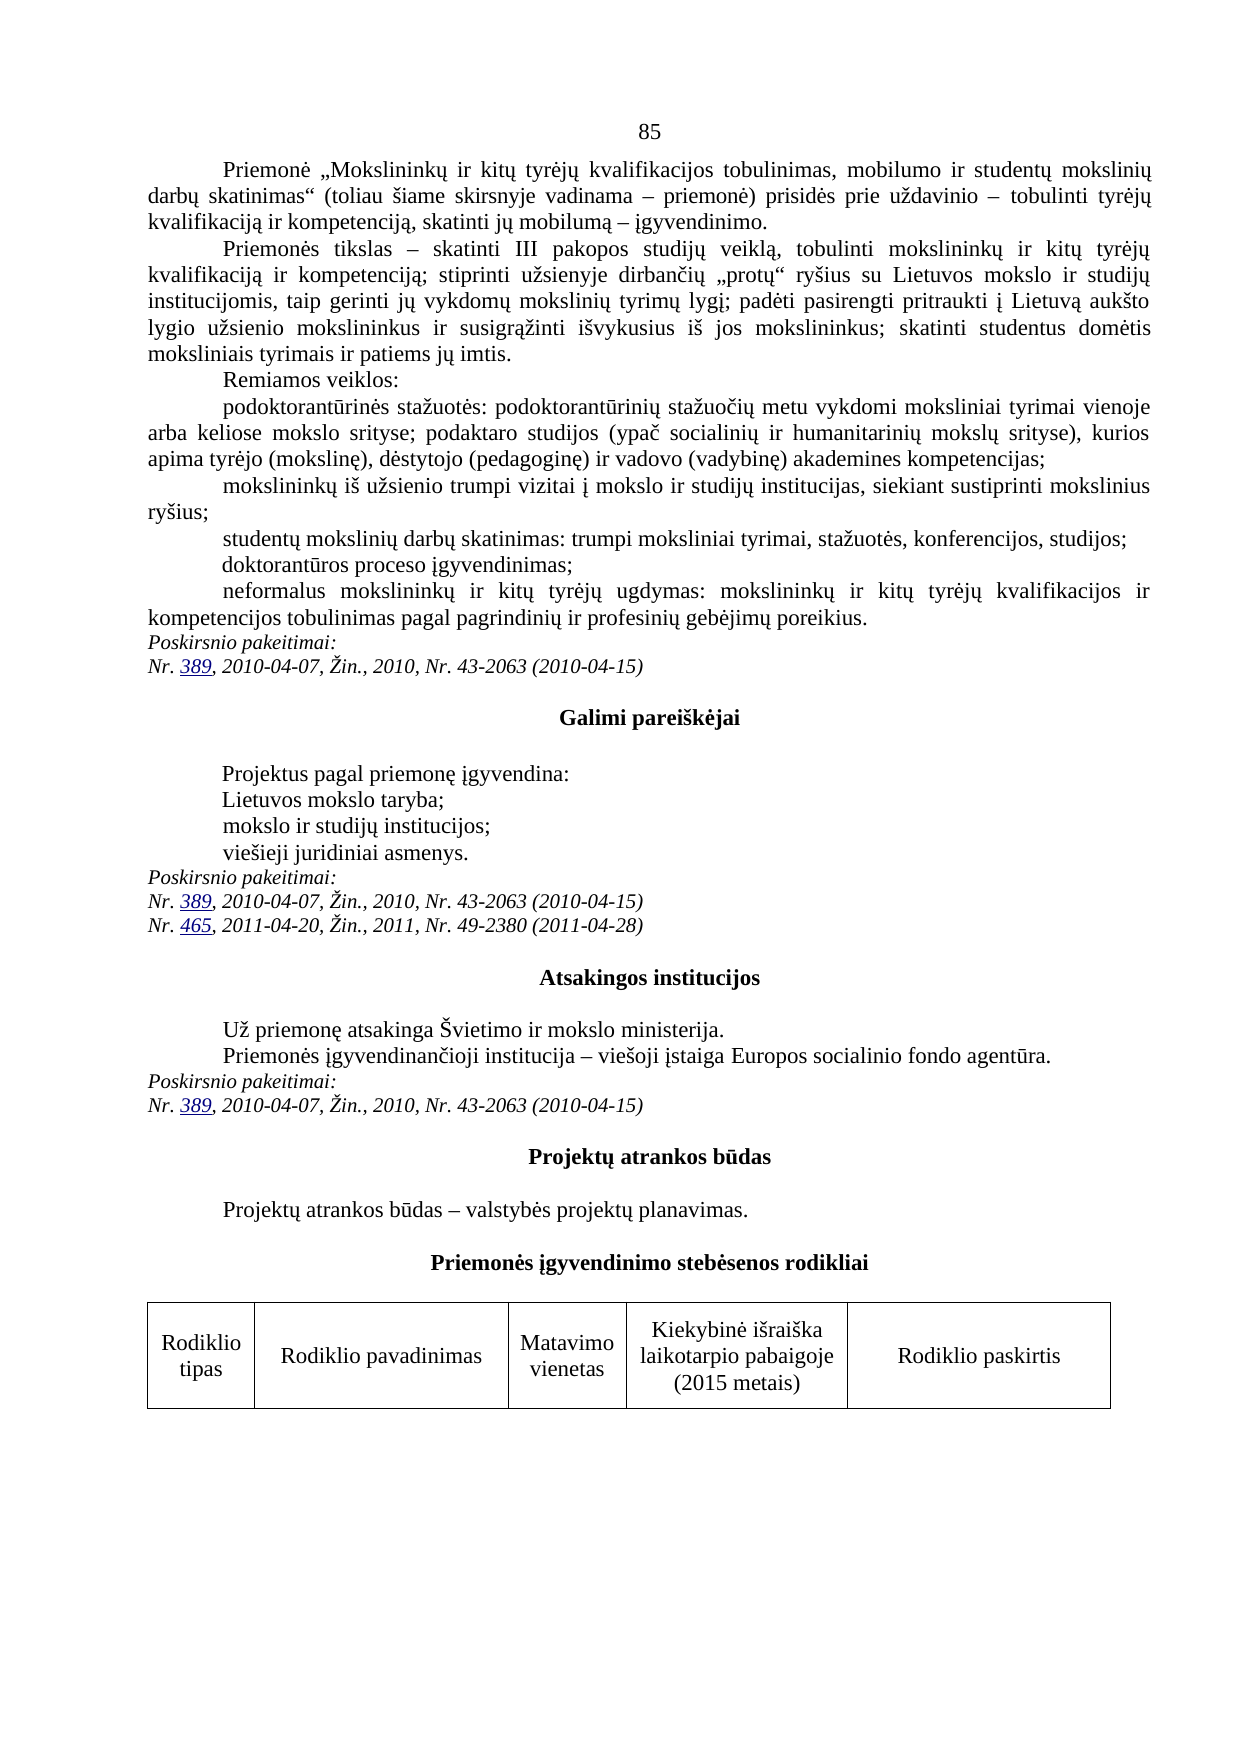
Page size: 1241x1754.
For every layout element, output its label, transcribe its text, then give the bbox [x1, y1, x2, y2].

text Lietuvos mokslo taryba; [148, 786, 1152, 812]
text Poskirsnio pakeitimai: [148, 1069, 1152, 1093]
text Nr. 389, 2010-04-07, Žin., 2010, Nr. 43-2063 (2010-04-15) [148, 1093, 1152, 1117]
text Projektų atrankos būdas – valstybės projektų planavimas. [148, 1196, 1152, 1222]
table_header Rodiklio pavadinimas [255, 1303, 508, 1408]
text Galimi pareiškėjai [148, 704, 1152, 731]
text viešieji juridiniai asmenys. [148, 839, 1152, 865]
text Už priemonę atsakinga Švietimo ir mokslo ministerija. [148, 1016, 1152, 1043]
text podoktorantūrinės stažuotės: podoktorantūrinių stažuočių metu vykdomi moksliniai tyrimai vienoje arba keliose mokslo srityse; podaktaro studijos (ypač socialinių ir humanitarinių mokslų srityse), kurios apima tyrėjo (mokslinę), dėstytojo (pedagoginę) ir vadovo (vadybinę) akademines kompetencijas; [148, 393, 1152, 472]
table_header Matavimo vienetas [509, 1303, 626, 1408]
text mokslininkų iš užsienio trumpi vizitai į mokslo ir studijų institucijas, siekiant sustiprinti mokslinius ryšius; [148, 472, 1152, 524]
text studentų mokslinių darbų skatinimas: trumpi moksliniai tyrimai, stažuotės, konferencijos, studijos; [148, 524, 1152, 551]
text Atsakingos institucijos [148, 963, 1152, 990]
text doktorantūros proceso įgyvendinimas; [148, 551, 1152, 577]
text Projektus pagal priemonę įgyvendina: [148, 759, 1152, 786]
text Nr. 389, 2010-04-07, Žin., 2010, Nr. 43-2063 (2010-04-15) [148, 889, 1152, 913]
text mokslo ir studijų institucijos; [148, 812, 1152, 839]
text Priemonės įgyvendinimo stebėsenos rodikliai [148, 1249, 1152, 1275]
text Nr. 389, 2010-04-07, Žin., 2010, Nr. 43-2063 (2010-04-15) [148, 654, 1152, 678]
text neformalus mokslininkų ir kitų tyrėjų ugdymas: mokslininkų ir kitų tyrėjų kvalifikacijos ir kompetencijos tobulinimas pagal pagrindinių ir profesinių gebėjimų poreikius. [148, 577, 1152, 630]
table_header Rodiklio tipas [148, 1303, 254, 1408]
text Priemonės įgyvendinančioji institucija – viešoji įstaiga Europos socialinio fondo agentūra. [148, 1043, 1152, 1069]
table_header Kiekybinė išraiška laikotarpio pabaigoje (2015 metais) [627, 1303, 847, 1408]
text Projektų atrankos būdas [148, 1143, 1152, 1170]
text Poskirsnio pakeitimai: [148, 630, 1152, 654]
text Remiamos veiklos: [148, 366, 1152, 393]
text Poskirsnio pakeitimai: [148, 865, 1152, 889]
text Nr. 465, 2011-04-20, Žin., 2011, Nr. 49-2380 (2011-04-28) [148, 913, 1152, 937]
table_header Rodiklio paskirtis [848, 1303, 1110, 1408]
text Priemonės tikslas – skatinti III pakopos studijų veiklą, tobulinti mokslininkų ir kitų tyrėjų kvalifikaciją ir kompetenciją; stiprinti užsienyje dirbančių „protų“ ryšius su Lietuvos mokslo ir studijų institucijomis, taip gerinti jų vykdomų mokslinių tyrimų lygį; padėti pasirengti pritraukti į Lietuvą aukšto lygio užsienio mokslininkus ir susigrąžinti išvykusius iš jos mokslininkus; skatinti studentus domėtis moksliniais tyrimais ir patiems jų imtis. [148, 235, 1152, 366]
text Priemonė „Mokslininkų ir kitų tyrėjų kvalifikacijos tobulinimas, mobilumo ir studentų mokslinių darbų skatinimas“ (toliau šiame skirsnyje vadinama – priemonė) prisidės prie uždavinio – tobulinti tyrėjų kvalifikaciją ir kompetenciją, skatinti jų mobilumą – įgyvendinimo. [148, 156, 1152, 235]
